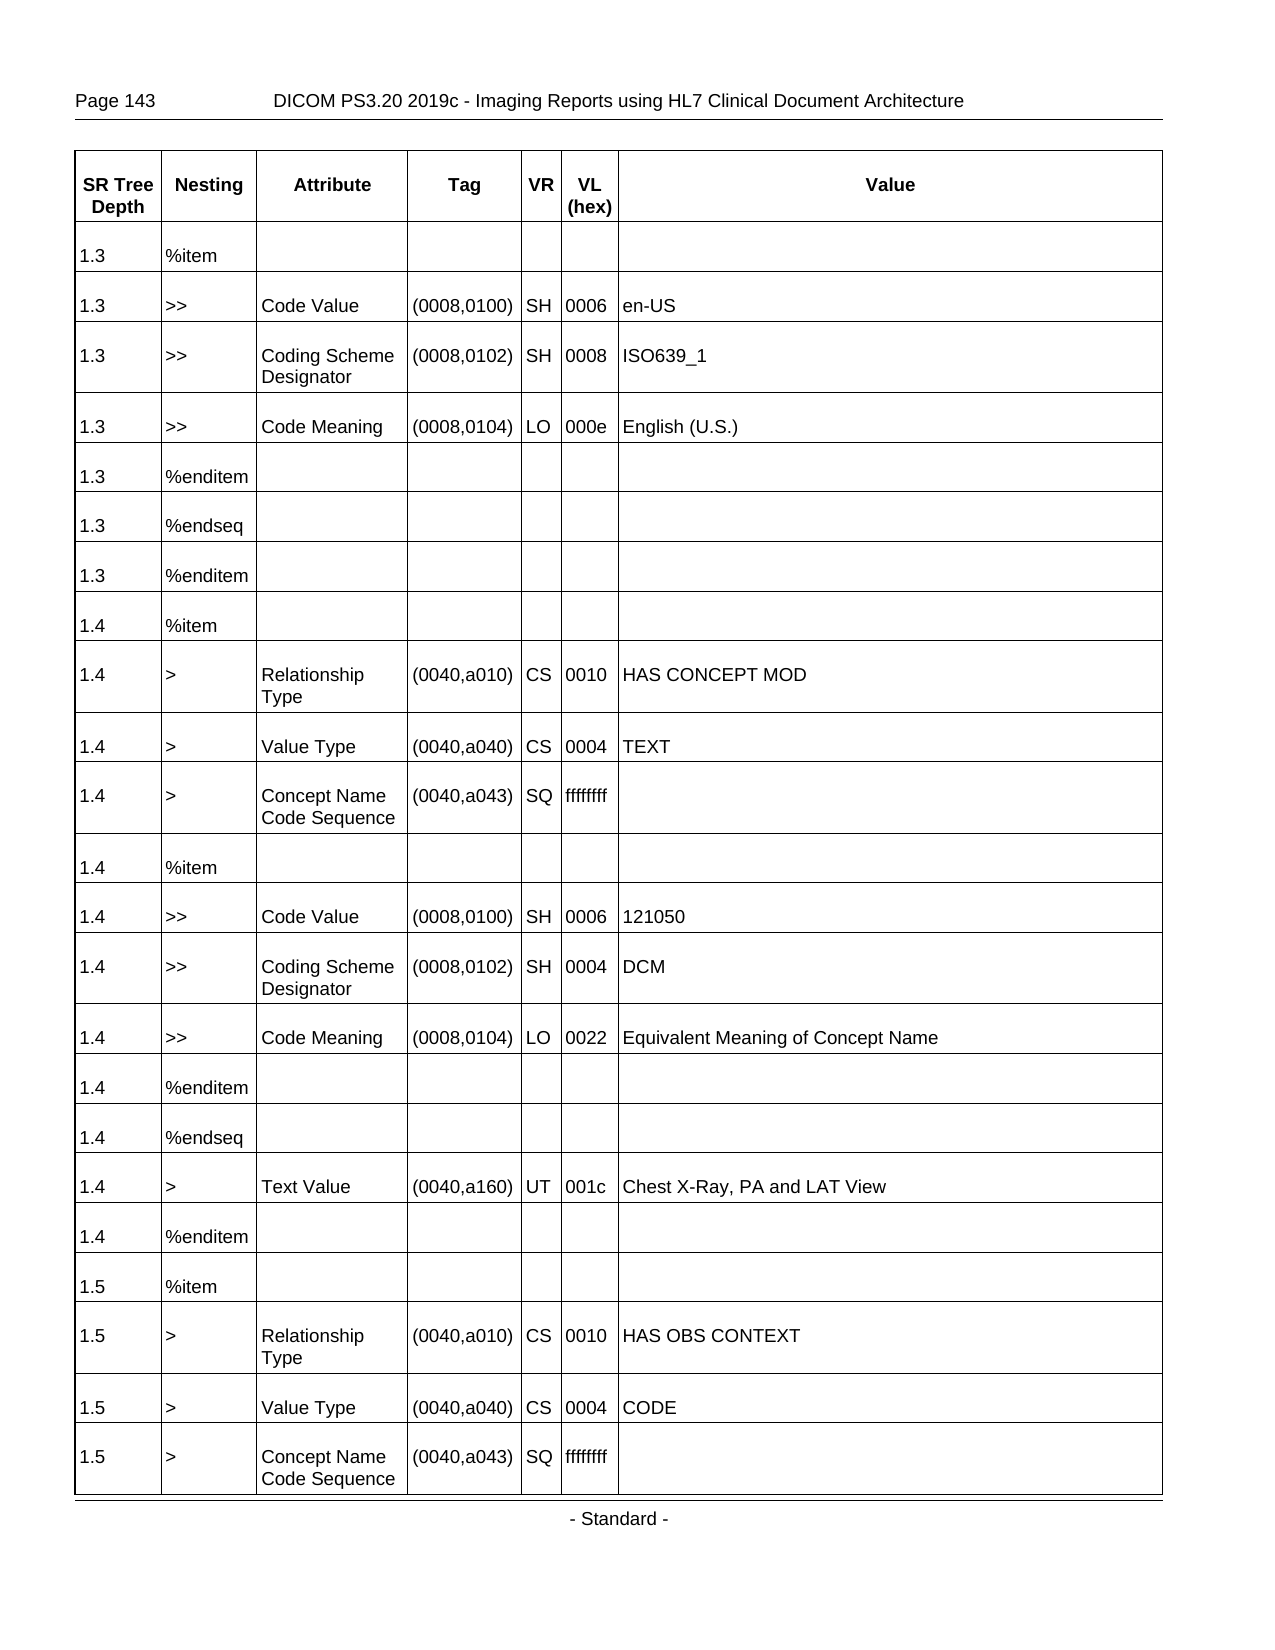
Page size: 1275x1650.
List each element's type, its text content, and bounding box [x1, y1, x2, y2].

table_cell (0040,a010) [408, 641, 521, 712]
table_cell [619, 1423, 1162, 1493]
table_cell >> [162, 272, 256, 321]
table_cell CS [522, 1374, 561, 1422]
table_cell [408, 834, 521, 882]
table_cell >> [162, 1004, 256, 1053]
table_cell [619, 222, 1162, 271]
table_cell [408, 1203, 521, 1252]
table_cell [522, 1054, 561, 1102]
table_cell [257, 492, 407, 541]
table_cell SQ [522, 762, 561, 832]
table_cell LO [522, 1004, 561, 1053]
table_cell [257, 834, 407, 882]
table_cell [619, 1203, 1162, 1252]
table_cell 0006 [562, 883, 618, 932]
table_cell [408, 542, 521, 591]
table_header Nesting [162, 151, 256, 221]
table_cell [619, 762, 1162, 832]
table_cell [257, 592, 407, 640]
table_cell %enditem [162, 1203, 256, 1252]
table_cell 000e [562, 393, 618, 442]
table_cell UT [522, 1153, 561, 1202]
table_cell TEXT [619, 713, 1162, 761]
table_cell HAS CONCEPT MOD [619, 641, 1162, 712]
table_cell [562, 1054, 618, 1102]
table_cell (0040,a043) [408, 762, 521, 832]
table_cell > [162, 1423, 256, 1493]
table_cell 1.3 [76, 542, 161, 591]
table_cell SH [522, 883, 561, 932]
table_cell %endseq [162, 1104, 256, 1152]
table_cell (0040,a160) [408, 1153, 521, 1202]
table_cell 0004 [562, 933, 618, 1003]
table_cell [562, 834, 618, 882]
table_cell [619, 443, 1162, 491]
table_header Value [619, 151, 1162, 221]
table_cell %item [162, 1253, 256, 1301]
table_cell SH [522, 322, 561, 392]
table_cell en-US [619, 272, 1162, 321]
table_cell %enditem [162, 443, 256, 491]
table_cell [619, 492, 1162, 541]
table_cell Value Type [257, 1374, 407, 1422]
table_cell 0004 [562, 1374, 618, 1422]
table_cell [257, 542, 407, 591]
table_cell 1.4 [76, 762, 161, 832]
table_cell CODE [619, 1374, 1162, 1422]
table_cell 1.3 [76, 393, 161, 442]
table_cell [257, 1104, 407, 1152]
table_cell Equivalent Meaning of Concept Name [619, 1004, 1162, 1053]
table_cell 1.3 [76, 492, 161, 541]
table_cell [408, 592, 521, 640]
table_cell > [162, 1153, 256, 1202]
table_cell %enditem [162, 542, 256, 591]
table_cell (0040,a010) [408, 1302, 521, 1372]
table_header VR [522, 151, 561, 221]
table_cell %enditem [162, 1054, 256, 1102]
table_cell [562, 222, 618, 271]
table_cell English (U.S.) [619, 393, 1162, 442]
table_cell (0008,0104) [408, 1004, 521, 1053]
table_cell 1.5 [76, 1302, 161, 1372]
table_cell >> [162, 933, 256, 1003]
table_cell 121050 [619, 883, 1162, 932]
table_cell SH [522, 272, 561, 321]
table_cell 0006 [562, 272, 618, 321]
table_cell 1.3 [76, 272, 161, 321]
table_cell 1.3 [76, 222, 161, 271]
table_cell [562, 492, 618, 541]
table_cell > [162, 641, 256, 712]
table_cell [408, 222, 521, 271]
table_cell 1.4 [76, 641, 161, 712]
table_cell (0008,0100) [408, 272, 521, 321]
table_cell Concept Name Code Sequence [257, 762, 407, 832]
table_cell [562, 1253, 618, 1301]
table_cell 1.4 [76, 1203, 161, 1252]
table_cell 1.4 [76, 1104, 161, 1152]
table_cell [522, 1203, 561, 1252]
table_header SR Tree Depth [76, 151, 161, 221]
table_cell [257, 222, 407, 271]
table_cell [562, 1104, 618, 1152]
table_cell (0040,a040) [408, 1374, 521, 1422]
table_cell [562, 592, 618, 640]
table_cell [562, 1203, 618, 1252]
table_cell [522, 834, 561, 882]
table_cell 1.3 [76, 322, 161, 392]
table_cell %item [162, 592, 256, 640]
table_cell Relationship Type [257, 641, 407, 712]
table_cell [522, 1253, 561, 1301]
table_cell 1.4 [76, 1153, 161, 1202]
table_cell [619, 1104, 1162, 1152]
table_cell >> [162, 393, 256, 442]
table_cell > [162, 1302, 256, 1372]
table_cell [408, 492, 521, 541]
table_cell 1.5 [76, 1423, 161, 1493]
table_cell 0010 [562, 641, 618, 712]
table_header VL (hex) [562, 151, 618, 221]
table_cell Coding Scheme Designator [257, 933, 407, 1003]
table_cell %item [162, 834, 256, 882]
table_cell CS [522, 641, 561, 712]
table_cell (0008,0104) [408, 393, 521, 442]
table_cell 1.3 [76, 443, 161, 491]
table_cell [257, 1253, 407, 1301]
table_cell ffffffff [562, 762, 618, 832]
table_cell 1.4 [76, 1004, 161, 1053]
table_cell Text Value [257, 1153, 407, 1202]
table_cell [619, 542, 1162, 591]
table_cell [562, 443, 618, 491]
table_cell Coding Scheme Designator [257, 322, 407, 392]
table_cell (0008,0100) [408, 883, 521, 932]
table_cell [619, 592, 1162, 640]
table_cell Code Value [257, 272, 407, 321]
table_cell [522, 443, 561, 491]
table_header Tag [408, 151, 521, 221]
table_cell DCM [619, 933, 1162, 1003]
table_cell 1.4 [76, 933, 161, 1003]
table_cell Concept Name Code Sequence [257, 1423, 407, 1493]
table_cell Code Meaning [257, 393, 407, 442]
table_cell [522, 592, 561, 640]
table_cell [562, 542, 618, 591]
table_cell (0008,0102) [408, 933, 521, 1003]
table_cell 1.5 [76, 1374, 161, 1422]
table_cell [522, 1104, 561, 1152]
table_cell > [162, 713, 256, 761]
table_cell Relationship Type [257, 1302, 407, 1372]
table_cell 1.4 [76, 592, 161, 640]
table_cell > [162, 762, 256, 832]
table_cell 1.4 [76, 834, 161, 882]
table_cell SQ [522, 1423, 561, 1493]
table_cell [408, 1054, 521, 1102]
table_cell [522, 492, 561, 541]
table_header Attribute [257, 151, 407, 221]
table_cell ffffffff [562, 1423, 618, 1493]
table_cell LO [522, 393, 561, 442]
table_cell 1.4 [76, 883, 161, 932]
table_cell Code Meaning [257, 1004, 407, 1053]
table_cell 1.4 [76, 713, 161, 761]
table_cell [257, 1054, 407, 1102]
table_cell Value Type [257, 713, 407, 761]
table_cell (0040,a043) [408, 1423, 521, 1493]
table_cell %endseq [162, 492, 256, 541]
table_cell [619, 1054, 1162, 1102]
table_cell >> [162, 883, 256, 932]
table_cell 0004 [562, 713, 618, 761]
table_cell [408, 1104, 521, 1152]
table_cell CS [522, 713, 561, 761]
table_cell [257, 443, 407, 491]
table_cell [257, 1203, 407, 1252]
table_cell 1.4 [76, 1054, 161, 1102]
table_cell >> [162, 322, 256, 392]
table_cell [408, 1253, 521, 1301]
table_cell [619, 834, 1162, 882]
table_cell [619, 1253, 1162, 1301]
table_cell HAS OBS CONTEXT [619, 1302, 1162, 1372]
table_cell SH [522, 933, 561, 1003]
table_cell [522, 222, 561, 271]
table_cell 0010 [562, 1302, 618, 1372]
table_cell 0008 [562, 322, 618, 392]
table_cell %item [162, 222, 256, 271]
table_cell Code Value [257, 883, 407, 932]
table_cell ISO639_1 [619, 322, 1162, 392]
table_cell [522, 542, 561, 591]
table_cell > [162, 1374, 256, 1422]
table_cell (0040,a040) [408, 713, 521, 761]
table_cell Chest X-Ray, PA and LAT View [619, 1153, 1162, 1202]
table_cell 1.5 [76, 1253, 161, 1301]
table_cell [408, 443, 521, 491]
table_cell (0008,0102) [408, 322, 521, 392]
table_cell CS [522, 1302, 561, 1372]
table_cell 0022 [562, 1004, 618, 1053]
table_cell 001c [562, 1153, 618, 1202]
